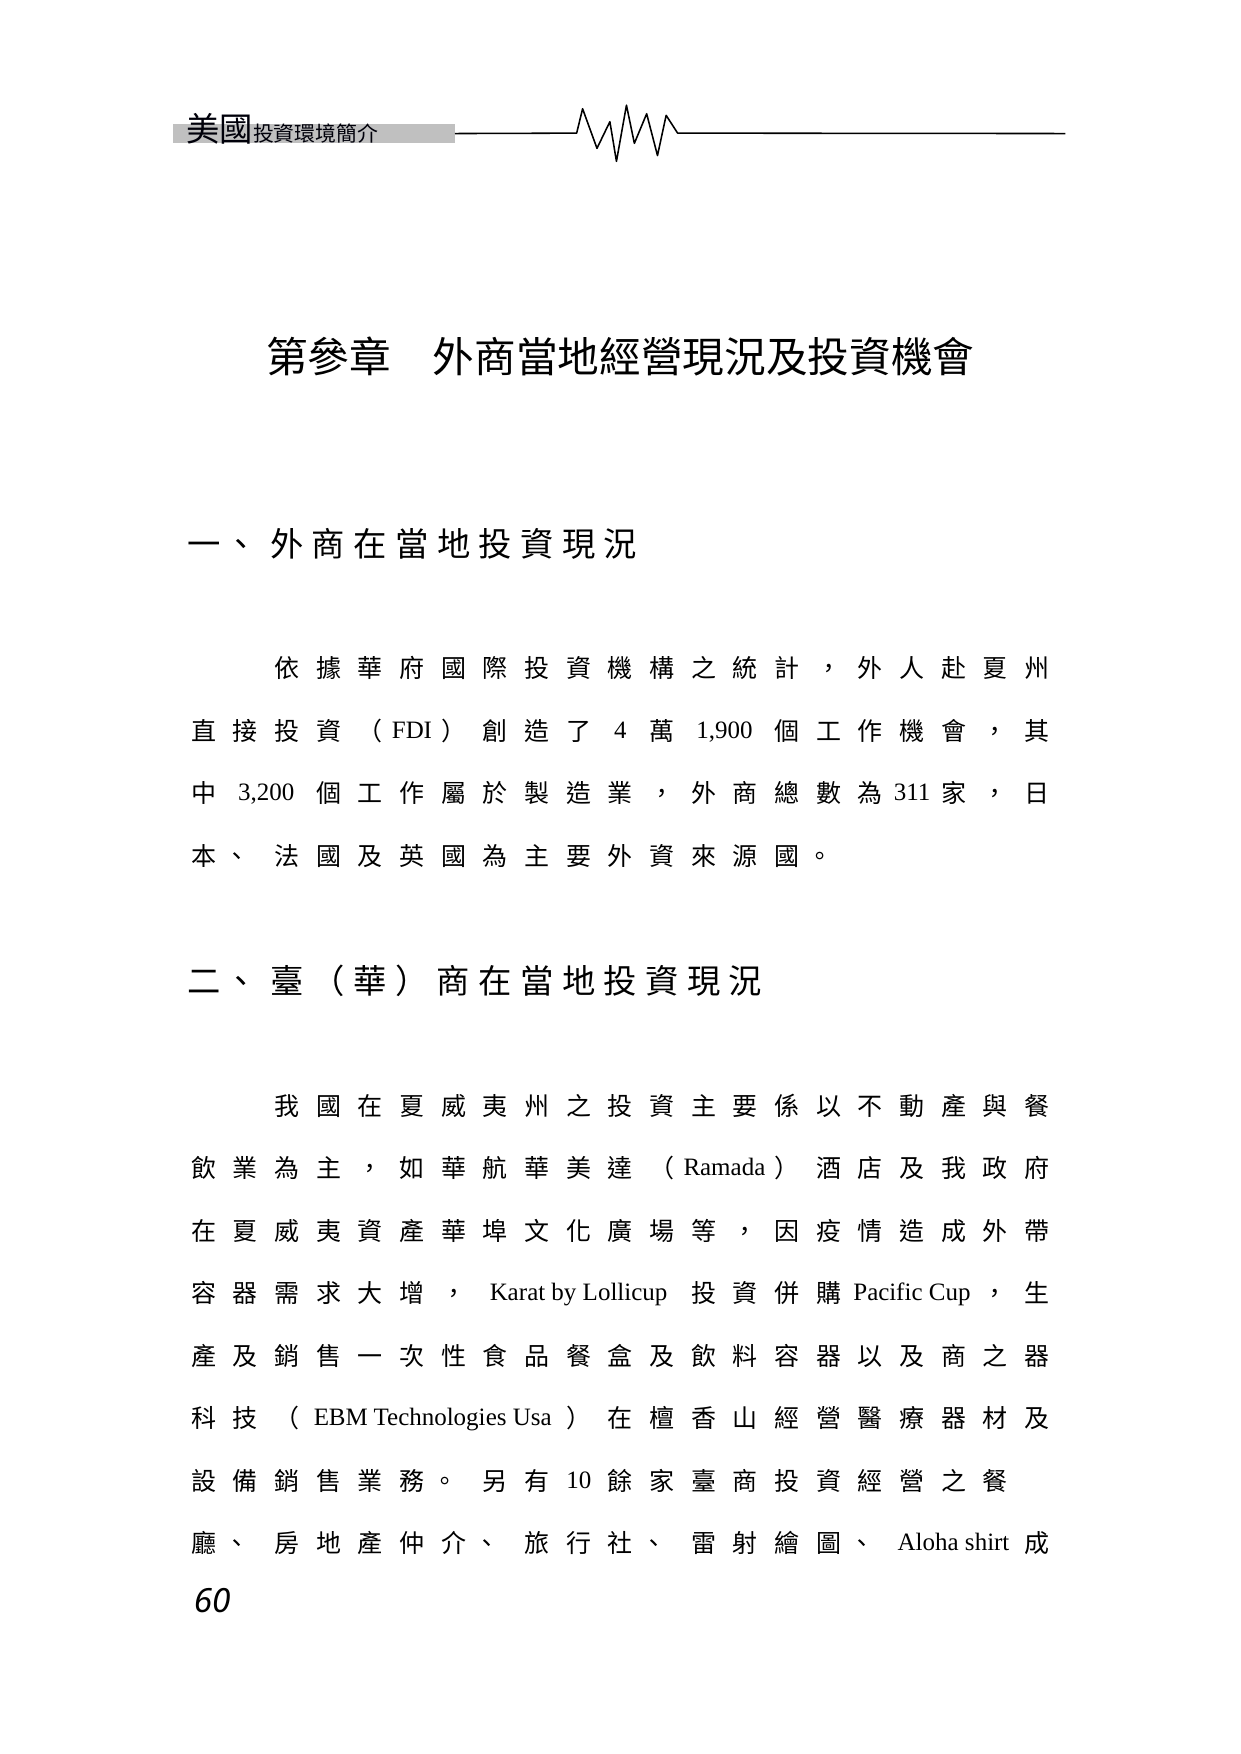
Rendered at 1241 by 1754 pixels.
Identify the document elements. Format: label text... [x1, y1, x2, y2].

text 我國在夏威夷州之投資主要係以不動產與餐飲業為主，如華航華美達（Ramada）酒店及我政府在夏威夷資產華埠文化廣場等，因疫情造成外帶容器需求大增，Karat by Lollicup投資併購Pacific Cup，生產及銷售一次性食品餐盒及飲料容器以及商之器科技（EBM Technologies Usa）在檀香山經營醫療器材及設備銷售業務。另有10餘家臺商投資經營之餐廳、房地產仲介、旅行社、雷射繪圖、Aloha shirt成 [183, 1063, 1058, 1563]
text 二、臺（華）商在當地投資現況 [183, 938, 1058, 1000]
text 一、外商在當地投資現況 [183, 500, 1058, 563]
text 第參章 外商當地經營現況及投資機會 [183, 313, 1058, 375]
text 依據華府國際投資機構之統計，外人赴夏州直接投資（FDI）創造了4萬1,900個工作機會，其中3,200個工作屬於製造業，外商總數為311家，日本、法國及英國為主要外資來源國。 [183, 625, 1058, 875]
